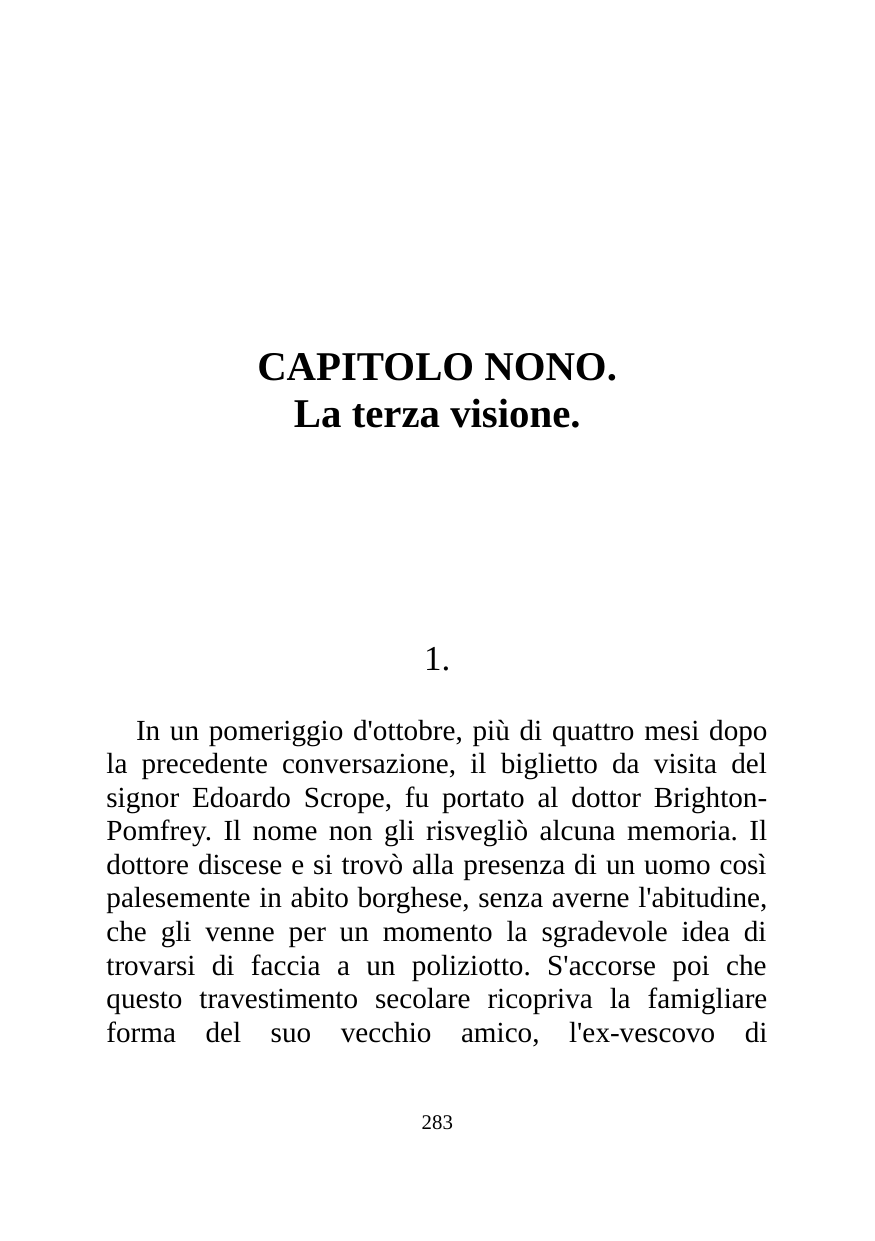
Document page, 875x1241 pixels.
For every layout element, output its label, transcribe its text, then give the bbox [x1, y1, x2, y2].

subtitle CAPITOLO NONO. La terza visione. [106, 342, 768, 436]
subtitle 1. [106, 637, 768, 677]
text In un pomeriggio d'ottobre, più di quattro mesi dopo la precedente conversazione, il biglietto da visita del signor Edoardo Scrope, fu portato al dottor Brighton-Pomfrey. Il nome non gli risvegliò alcuna memoria. Il dottore discese e si trovò alla presenza di un uomo così palesemente in abito borghese, senza averne l'abitudine, che gli venne per un momento la sgradevole idea di trovarsi di faccia a un poliziotto. S'accorse poi che questo travestimento secolare ricopriva la famigliare forma del suo vecchio amico, l'ex-vescovo di [106, 713, 768, 1048]
